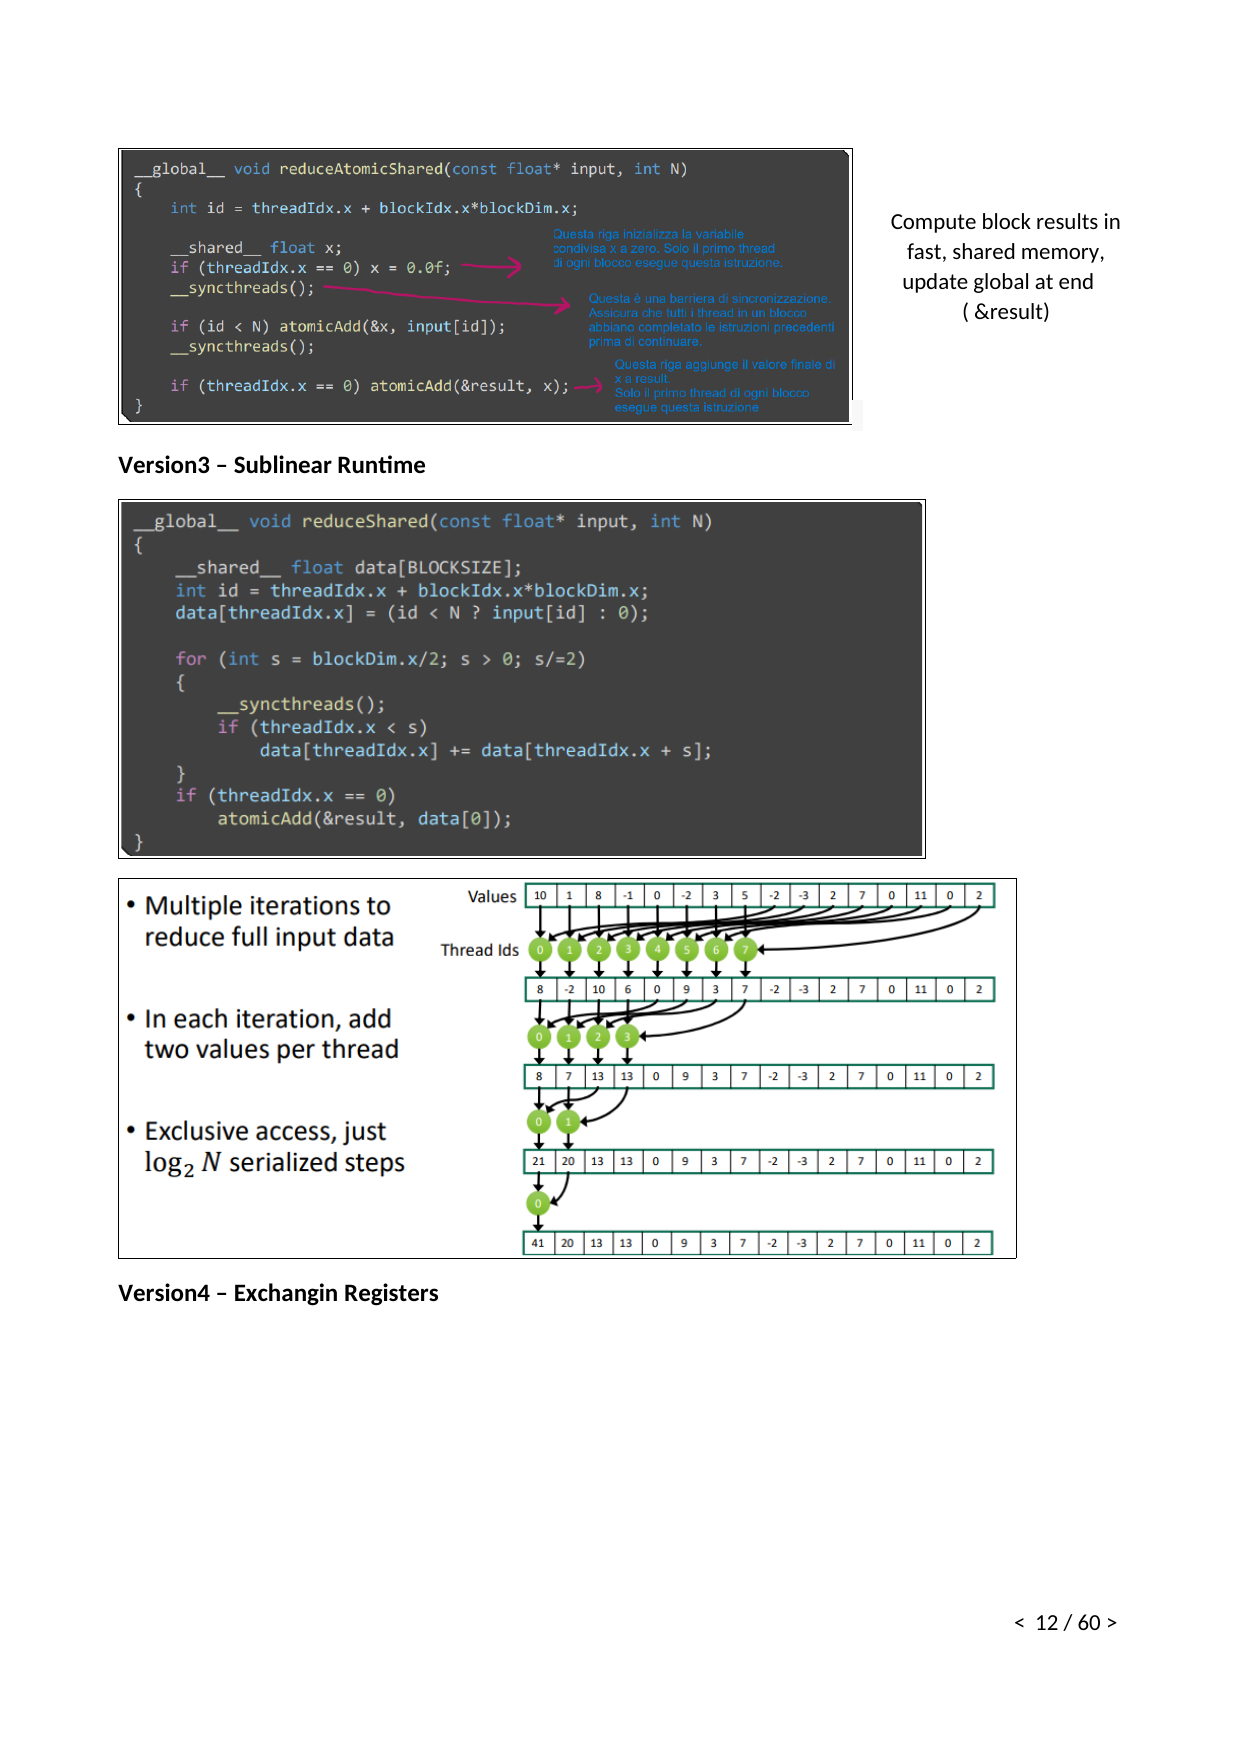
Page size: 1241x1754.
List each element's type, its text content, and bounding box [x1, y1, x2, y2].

picture [121, 150, 849, 422]
text Version3 – Sublinear Runtime [118, 449, 1122, 480]
picture [121, 502, 923, 856]
text Version4 – Exchangin Registers [118, 1277, 1122, 1308]
picture [121, 880, 1013, 1256]
